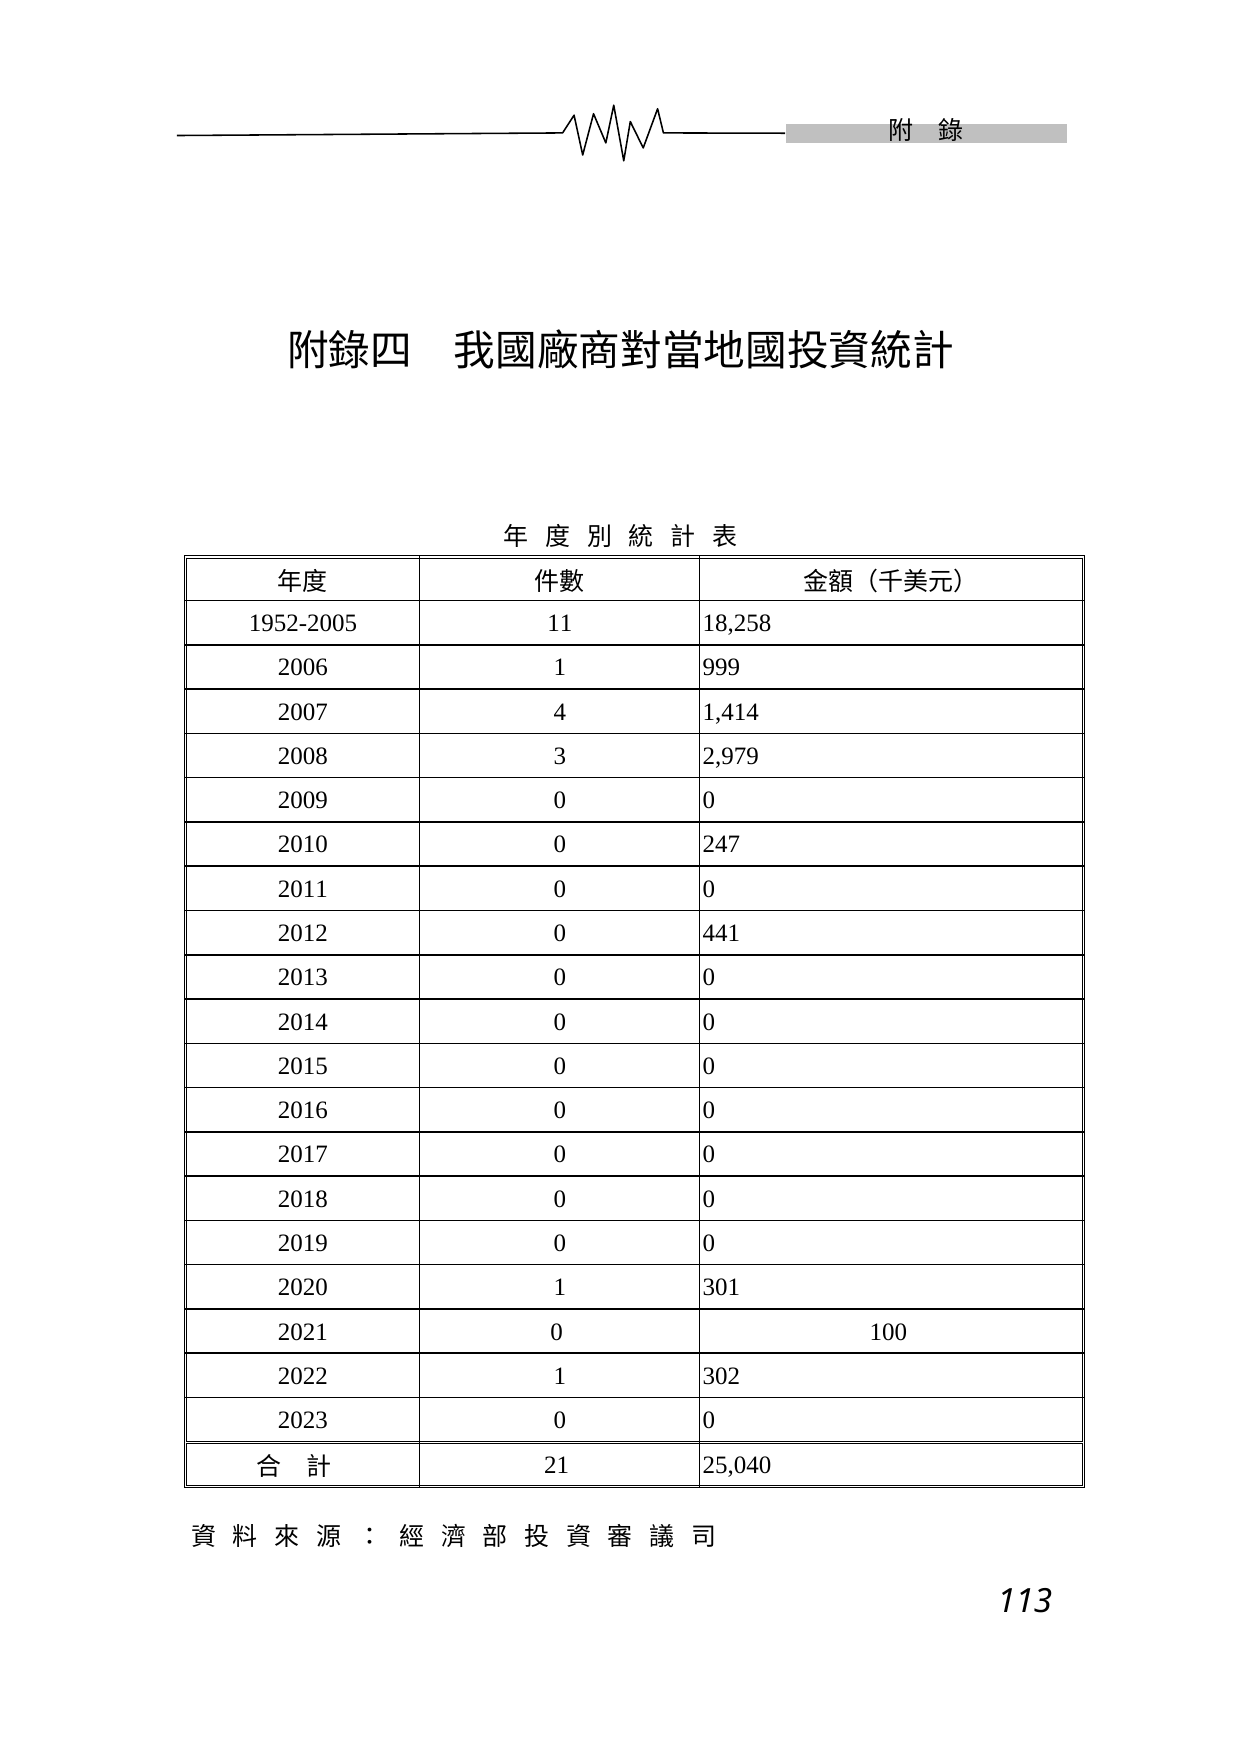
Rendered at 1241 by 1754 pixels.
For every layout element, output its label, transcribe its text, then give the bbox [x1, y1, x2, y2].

table_cell 11 [420, 601, 699, 644]
table_cell 18,258 [700, 601, 1082, 644]
table_cell 2009 [187, 778, 419, 821]
table_cell 0 [420, 1000, 699, 1042]
table_cell 1952-2005 [187, 601, 419, 644]
table_header 年度 [187, 559, 419, 600]
text 資料來源：經濟部投資審議司 [183, 1493, 1058, 1555]
table_cell 0 [420, 1044, 699, 1087]
table_cell 2021 [187, 1310, 419, 1352]
table_cell 0 [700, 1044, 1082, 1087]
table_cell 0 [700, 1000, 1082, 1042]
table_cell 2015 [187, 1044, 419, 1087]
table_cell 3 [420, 734, 699, 777]
table_cell 2,979 [700, 734, 1082, 777]
table_cell 0 [700, 956, 1082, 998]
table_cell 2019 [187, 1221, 419, 1264]
table_cell 302 [700, 1354, 1082, 1397]
table_cell 0 [420, 1177, 699, 1219]
table_cell 0 [420, 867, 699, 909]
table_cell 0 [700, 1133, 1082, 1175]
table_cell 21 [420, 1444, 699, 1485]
table_cell 0 [420, 778, 699, 821]
table_cell 4 [420, 690, 699, 732]
table_cell 2018 [187, 1177, 419, 1219]
table_cell 0 [700, 1221, 1082, 1264]
table_cell 247 [700, 823, 1082, 865]
table_cell 0 [700, 1398, 1082, 1441]
table_cell 2014 [187, 1000, 419, 1042]
table_cell 2013 [187, 956, 419, 998]
table_cell 0 [420, 1398, 699, 1441]
table_cell 2007 [187, 690, 419, 732]
table_cell 2006 [187, 646, 419, 688]
text 年度別統計表 [183, 493, 1058, 555]
table_cell 100 [700, 1310, 1082, 1352]
table_cell 0 [700, 778, 1082, 821]
table_header 件數 [420, 559, 699, 600]
table_cell 2010 [187, 823, 419, 865]
table_cell 2020 [187, 1265, 419, 1308]
table_cell 2008 [187, 734, 419, 777]
table_cell 2017 [187, 1133, 419, 1175]
table_cell 0 [420, 911, 699, 954]
table_cell 2016 [187, 1088, 419, 1131]
table_cell 2023 [187, 1398, 419, 1441]
table_cell 0 [700, 1088, 1082, 1131]
table_cell 2022 [187, 1354, 419, 1397]
table_header 金額（千美元） [700, 559, 1082, 600]
table_cell 301 [700, 1265, 1082, 1308]
table_cell 999 [700, 646, 1082, 688]
table_cell 25,040 [700, 1444, 1082, 1485]
text 附錄四 我國廠商對當地國投資統計 [183, 305, 1058, 368]
table_cell 0 [420, 1088, 699, 1131]
table_cell 441 [700, 911, 1082, 954]
table_cell 2012 [187, 911, 419, 954]
table_cell 0 [420, 956, 699, 998]
table_cell 1 [420, 1265, 699, 1308]
table_cell 0 [420, 1221, 699, 1264]
table_cell 0 [420, 1133, 699, 1175]
table_cell 1,414 [700, 690, 1082, 732]
table_cell 1 [420, 1354, 699, 1397]
table_cell 0 [420, 823, 699, 865]
table_cell 2011 [187, 867, 419, 909]
table_cell 0 [700, 867, 1082, 909]
table_cell 0 [700, 1177, 1082, 1219]
table_cell 1 [420, 646, 699, 688]
table_cell 合 計 [187, 1444, 419, 1485]
table_cell 0 [420, 1310, 699, 1352]
